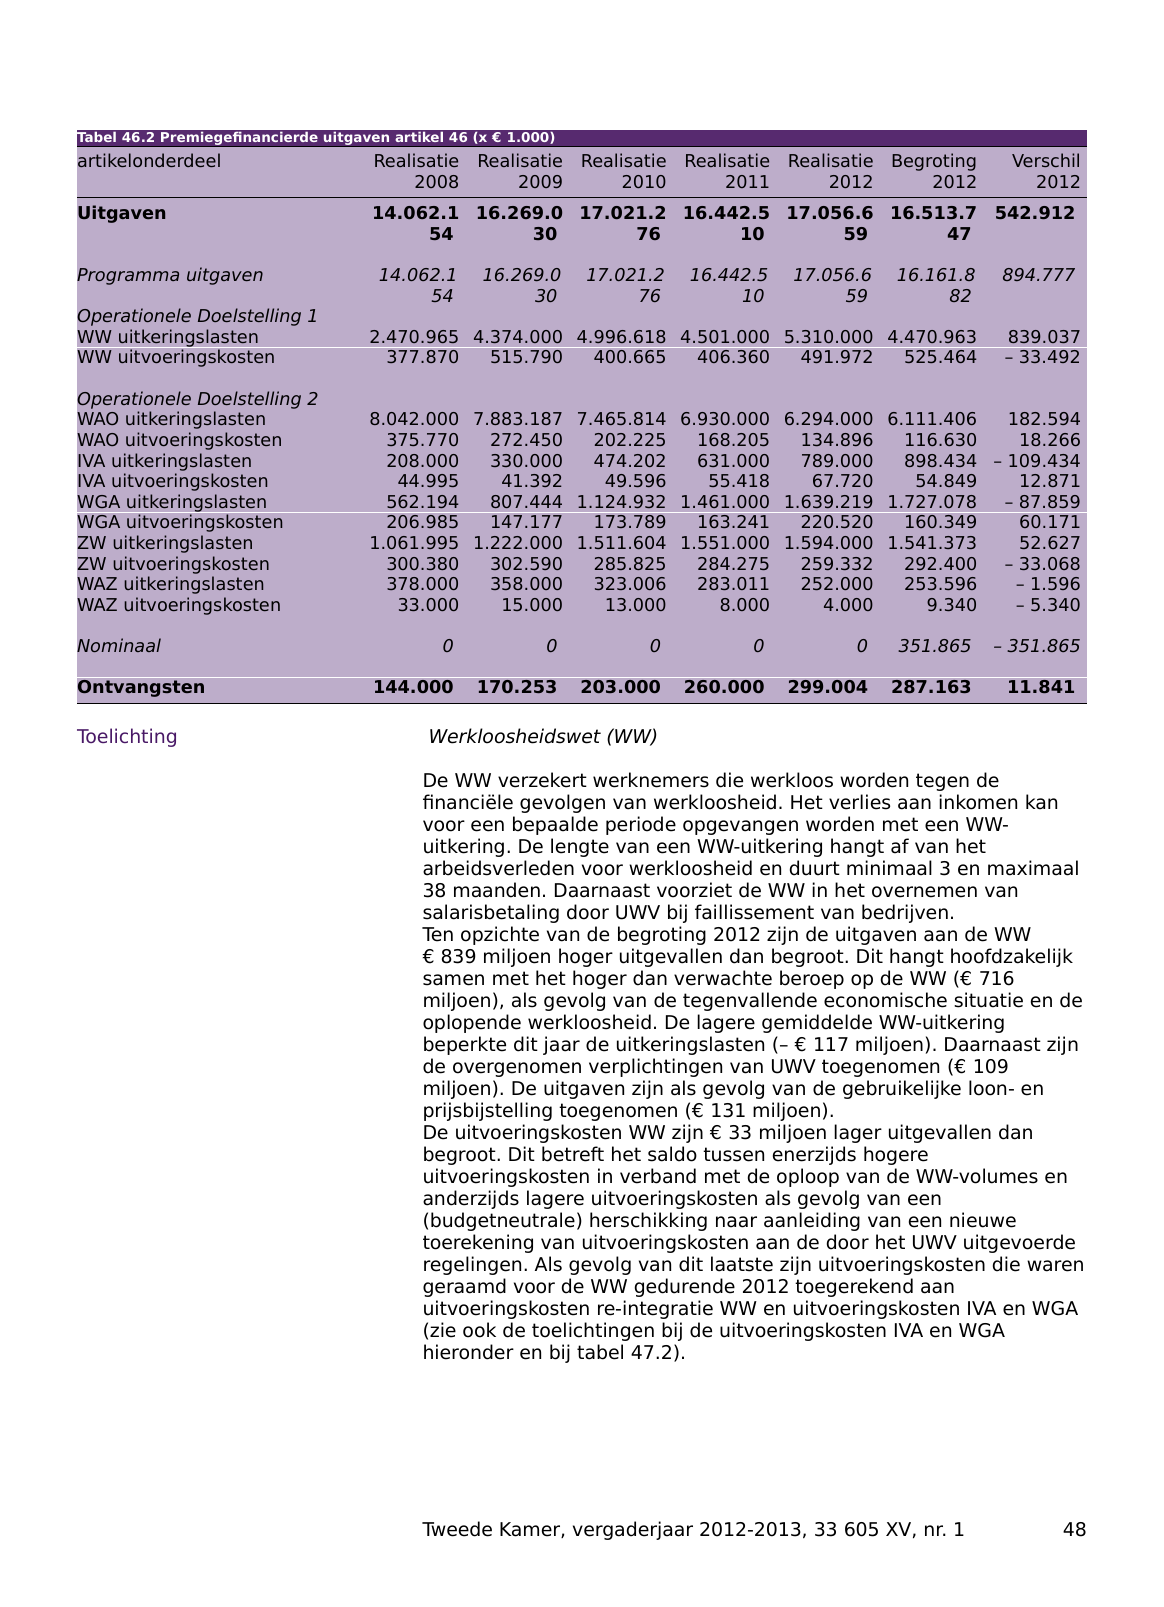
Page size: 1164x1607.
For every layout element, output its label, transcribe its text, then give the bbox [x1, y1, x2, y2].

table_cell 807.444 [465, 492, 569, 512]
table_cell 144.000 [362, 678, 465, 703]
table_cell 14.062.154 [362, 265, 465, 306]
table_cell [983, 389, 1087, 409]
table_cell Verschil 2012 [983, 147, 1087, 197]
table_cell 287.163 [879, 678, 983, 703]
table_cell 16.442.510 [672, 198, 776, 244]
table_cell 41.392 [465, 471, 569, 492]
table_cell 1.639.219 [776, 492, 879, 512]
table_cell [879, 244, 983, 265]
table_cell Realisatie 2008 [362, 147, 465, 197]
table_cell [879, 306, 983, 327]
table_cell 60.171 [983, 513, 1087, 533]
table_cell ZW uitvoeringskosten [77, 554, 362, 574]
table_cell 302.590 [465, 554, 569, 574]
table_cell 299.004 [776, 678, 879, 703]
table_cell 8.042.000 [362, 409, 465, 430]
table_cell 1.594.000 [776, 533, 879, 554]
table_cell [569, 244, 672, 265]
table_cell [879, 616, 983, 636]
table_cell WAO uitkeringslasten [77, 409, 362, 430]
table_cell WGA uitvoeringskosten [77, 513, 362, 533]
table_cell WAZ uitvoeringskosten [77, 595, 362, 616]
table_cell [465, 389, 569, 409]
table_cell 5.310.000 [776, 327, 879, 347]
table_cell 7.465.814 [569, 409, 672, 430]
table_cell [569, 368, 672, 389]
table_cell 0 [465, 636, 569, 657]
table_cell 1.461.000 [672, 492, 776, 512]
table_cell 4.501.000 [672, 327, 776, 347]
text De uitvoeringskosten WW zijn € 33 miljoen lager uitgevallen dan begroot. Dit betreft het saldo tussen enerzijds hogere uitvoeringskosten in verband met de oploop van de WW-volumes en anderzijds lagere uitvoeringskosten als gevolg van een (budgetneutrale) herschikking naar aanleiding van een nieuwe toerekening van uitvoeringskosten aan de door het UWV uitgevoerde regelingen. Als gevolg van dit laatste zijn uitvoeringskosten die waren geraamd voor de WW gedurende 2012 toegerekend aan uitvoeringskosten re-integratie WW en uitvoeringskosten IVA en WGA (zie ook de toelichtingen bij de uitvoeringskosten IVA en WGA hieronder en bij tabel 47.2). [422, 1122, 1087, 1363]
subtitle [77, 748, 399, 756]
table_cell [362, 389, 465, 409]
table_cell 12.871 [983, 471, 1087, 492]
table_cell 292.400 [879, 554, 983, 574]
table_cell 16.513.747 [879, 198, 983, 244]
table_cell 1.061.995 [362, 533, 465, 554]
table_cell – 351.865 [983, 636, 1087, 657]
table_cell 0 [776, 636, 879, 657]
table_cell 1.727.078 [879, 492, 983, 512]
table_cell 163.241 [672, 513, 776, 533]
text Toelichting [77, 726, 399, 748]
table_cell [465, 368, 569, 389]
table_cell [983, 616, 1087, 636]
table_cell – 33.068 [983, 554, 1087, 574]
table_cell 33.000 [362, 595, 465, 616]
table_cell 898.434 [879, 451, 983, 471]
table_cell [776, 389, 879, 409]
table_cell 4.470.963 [879, 327, 983, 347]
table_cell 252.000 [776, 574, 879, 595]
table_cell [77, 657, 362, 677]
table_cell 170.253 [465, 678, 569, 703]
table_cell 406.360 [672, 348, 776, 368]
table_cell [983, 368, 1087, 389]
table_cell 375.770 [362, 430, 465, 451]
table_cell [776, 368, 879, 389]
table_cell 16.442.510 [672, 265, 776, 306]
table_cell [362, 368, 465, 389]
table_cell [672, 657, 776, 677]
table_cell 9.340 [879, 595, 983, 616]
table_cell 0 [362, 636, 465, 657]
table_cell 16.269.030 [465, 198, 569, 244]
table_cell WW uitkeringslasten [77, 327, 362, 347]
table_cell 168.205 [672, 430, 776, 451]
table_cell 330.000 [465, 451, 569, 471]
table_cell 400.665 [569, 348, 672, 368]
table_cell Programma uitgaven [77, 265, 362, 306]
table_cell 206.985 [362, 513, 465, 533]
table_cell 13.000 [569, 595, 672, 616]
text Ten opzichte van de begroting 2012 zijn de uitgaven aan de WW € 839 miljoen hoger uitgevallen dan begroot. Dit hangt hoofdzakelijk samen met het hoger dan verwachte beroep op de WW (€ 716 miljoen), als gevolg van de tegenvallende economische situatie en de oplopende werkloosheid. De lagere gemiddelde WW-uitkering beperkte dit jaar de uitkeringslasten (– € 117 miljoen). Daarnaast zijn de overgenomen verplichtingen van UWV toegenomen (€ 109 miljoen). De uitgaven zijn als gevolg van de gebruikelijke loon- en prijsbijstelling toegenomen (€ 131 miljoen). [422, 924, 1087, 1122]
table_cell [465, 616, 569, 636]
subtitle Werkloosheidswet (WW) [422, 726, 1087, 748]
table_cell [672, 389, 776, 409]
table_cell 52.627 [983, 533, 1087, 554]
table_cell [879, 657, 983, 677]
table_cell Operationele Doelstelling 1 [77, 306, 362, 327]
table_cell [569, 616, 672, 636]
table_cell 491.972 [776, 348, 879, 368]
table_cell 1.541.373 [879, 533, 983, 554]
table_cell Operationele Doelstelling 2 [77, 389, 362, 409]
table_cell WAZ uitkeringslasten [77, 574, 362, 595]
table_cell [879, 389, 983, 409]
text De WW verzekert werknemers die werkloos worden tegen de financiële gevolgen van werkloosheid. Het verlies aan inkomen kan voor een bepaalde periode opgevangen worden met een WW-uitkering. De lengte van een WW-uitkering hangt af van het arbeidsverleden voor werkloosheid en duurt minimaal 3 en maximaal 38 maanden. Daarnaast voorziet de WW in het overnemen van salarisbetaling door UWV bij faillissement van bedrijven. [422, 770, 1087, 924]
table_cell 18.266 [983, 430, 1087, 451]
table_cell 147.177 [465, 513, 569, 533]
table_cell 6.111.406 [879, 409, 983, 430]
table_cell WAO uitvoeringskosten [77, 430, 362, 451]
table_cell [569, 389, 672, 409]
table_cell IVA uitvoeringskosten [77, 471, 362, 492]
table_cell 202.225 [569, 430, 672, 451]
table_cell [776, 306, 879, 327]
table_cell 208.000 [362, 451, 465, 471]
table_cell – 33.492 [983, 348, 1087, 368]
table_cell [983, 306, 1087, 327]
table_cell Realisatie 2010 [569, 147, 672, 197]
table_cell 6.930.000 [672, 409, 776, 430]
table_cell [569, 657, 672, 677]
table_cell 67.720 [776, 471, 879, 492]
table_cell 283.011 [672, 574, 776, 595]
table_cell [465, 306, 569, 327]
table_cell 2.470.965 [362, 327, 465, 347]
table_cell 17.021.276 [569, 265, 672, 306]
table_cell [983, 657, 1087, 677]
table_cell [672, 306, 776, 327]
table_cell 1.222.000 [465, 533, 569, 554]
table_cell 17.056.659 [776, 265, 879, 306]
table_cell 358.000 [465, 574, 569, 595]
table_cell [983, 244, 1087, 265]
table_cell Ontvangsten [77, 678, 362, 703]
table_cell 11.841 [983, 678, 1087, 703]
table_cell [362, 244, 465, 265]
table_cell 4.996.618 [569, 327, 672, 347]
table_cell – 87.859 [983, 492, 1087, 512]
table_cell ZW uitkeringslasten [77, 533, 362, 554]
table_cell 1.511.604 [569, 533, 672, 554]
table_cell 17.056.659 [776, 198, 879, 244]
table_cell 49.596 [569, 471, 672, 492]
table_cell [776, 616, 879, 636]
table_cell 351.865 [879, 636, 983, 657]
table_cell WGA uitkeringslasten [77, 492, 362, 512]
table_cell 894.777 [983, 265, 1087, 306]
table_cell [776, 244, 879, 265]
table_cell 285.825 [569, 554, 672, 574]
table_cell 7.883.187 [465, 409, 569, 430]
table_cell [879, 368, 983, 389]
table_cell 515.790 [465, 348, 569, 368]
table_cell 4.000 [776, 595, 879, 616]
table_cell 300.380 [362, 554, 465, 574]
table_cell 284.275 [672, 554, 776, 574]
table_cell 160.349 [879, 513, 983, 533]
table_cell 1.551.000 [672, 533, 776, 554]
table_cell 0 [569, 636, 672, 657]
table_cell 474.202 [569, 451, 672, 471]
table_cell 15.000 [465, 595, 569, 616]
table_cell 16.269.030 [465, 265, 569, 306]
table_cell [776, 657, 879, 677]
table_cell 378.000 [362, 574, 465, 595]
table_cell 203.000 [569, 678, 672, 703]
table_cell [672, 368, 776, 389]
table_cell 6.294.000 [776, 409, 879, 430]
table_cell 173.789 [569, 513, 672, 533]
table_cell 14.062.154 [362, 198, 465, 244]
table_cell 8.000 [672, 595, 776, 616]
table_cell [465, 657, 569, 677]
table_cell [465, 244, 569, 265]
table_cell 16.161.882 [879, 265, 983, 306]
table_cell 260.000 [672, 678, 776, 703]
table_cell Realisatie 2012 [776, 147, 879, 197]
table_cell 54.849 [879, 471, 983, 492]
table_cell 4.374.000 [465, 327, 569, 347]
table_cell 134.896 [776, 430, 879, 451]
table_cell [362, 616, 465, 636]
table_cell Realisatie 2011 [672, 147, 776, 197]
table_cell 44.995 [362, 471, 465, 492]
table_cell [77, 616, 362, 636]
table_cell 220.520 [776, 513, 879, 533]
table_cell Uitgaven [77, 198, 362, 244]
table_cell – 5.340 [983, 595, 1087, 616]
table_cell 323.006 [569, 574, 672, 595]
table_cell 17.021.276 [569, 198, 672, 244]
table_cell [672, 616, 776, 636]
table_cell 182.594 [983, 409, 1087, 430]
table_cell [77, 368, 362, 389]
table_cell 542.912 [983, 198, 1087, 244]
table_cell 631.000 [672, 451, 776, 471]
table_cell 839.037 [983, 327, 1087, 347]
table_cell IVA uitkeringslasten [77, 451, 362, 471]
table_cell Realisatie 2009 [465, 147, 569, 197]
table_cell WW uitvoeringskosten [77, 348, 362, 368]
table_cell 116.630 [879, 430, 983, 451]
table_cell artikelonderdeel [77, 147, 362, 197]
table_cell – 109.434 [983, 451, 1087, 471]
table_cell 253.596 [879, 574, 983, 595]
table_cell – 1.596 [983, 574, 1087, 595]
table_cell [569, 306, 672, 327]
table_cell 272.450 [465, 430, 569, 451]
table_cell 0 [672, 636, 776, 657]
table_cell 55.418 [672, 471, 776, 492]
table_cell [362, 306, 465, 327]
table_cell 562.194 [362, 492, 465, 512]
table_cell 525.464 [879, 348, 983, 368]
table_cell [362, 657, 465, 677]
table_cell Begroting 2012 [879, 147, 983, 197]
table_cell 377.870 [362, 348, 465, 368]
table_cell 1.124.932 [569, 492, 672, 512]
table_cell [77, 244, 362, 265]
table_cell 789.000 [776, 451, 879, 471]
table_cell [672, 244, 776, 265]
table_cell 259.332 [776, 554, 879, 574]
table_header Tabel 46.2 Premiegefinancierde uitgaven artikel 46 (x € 1.000) [77, 130, 1087, 146]
table_cell Nominaal [77, 636, 362, 657]
